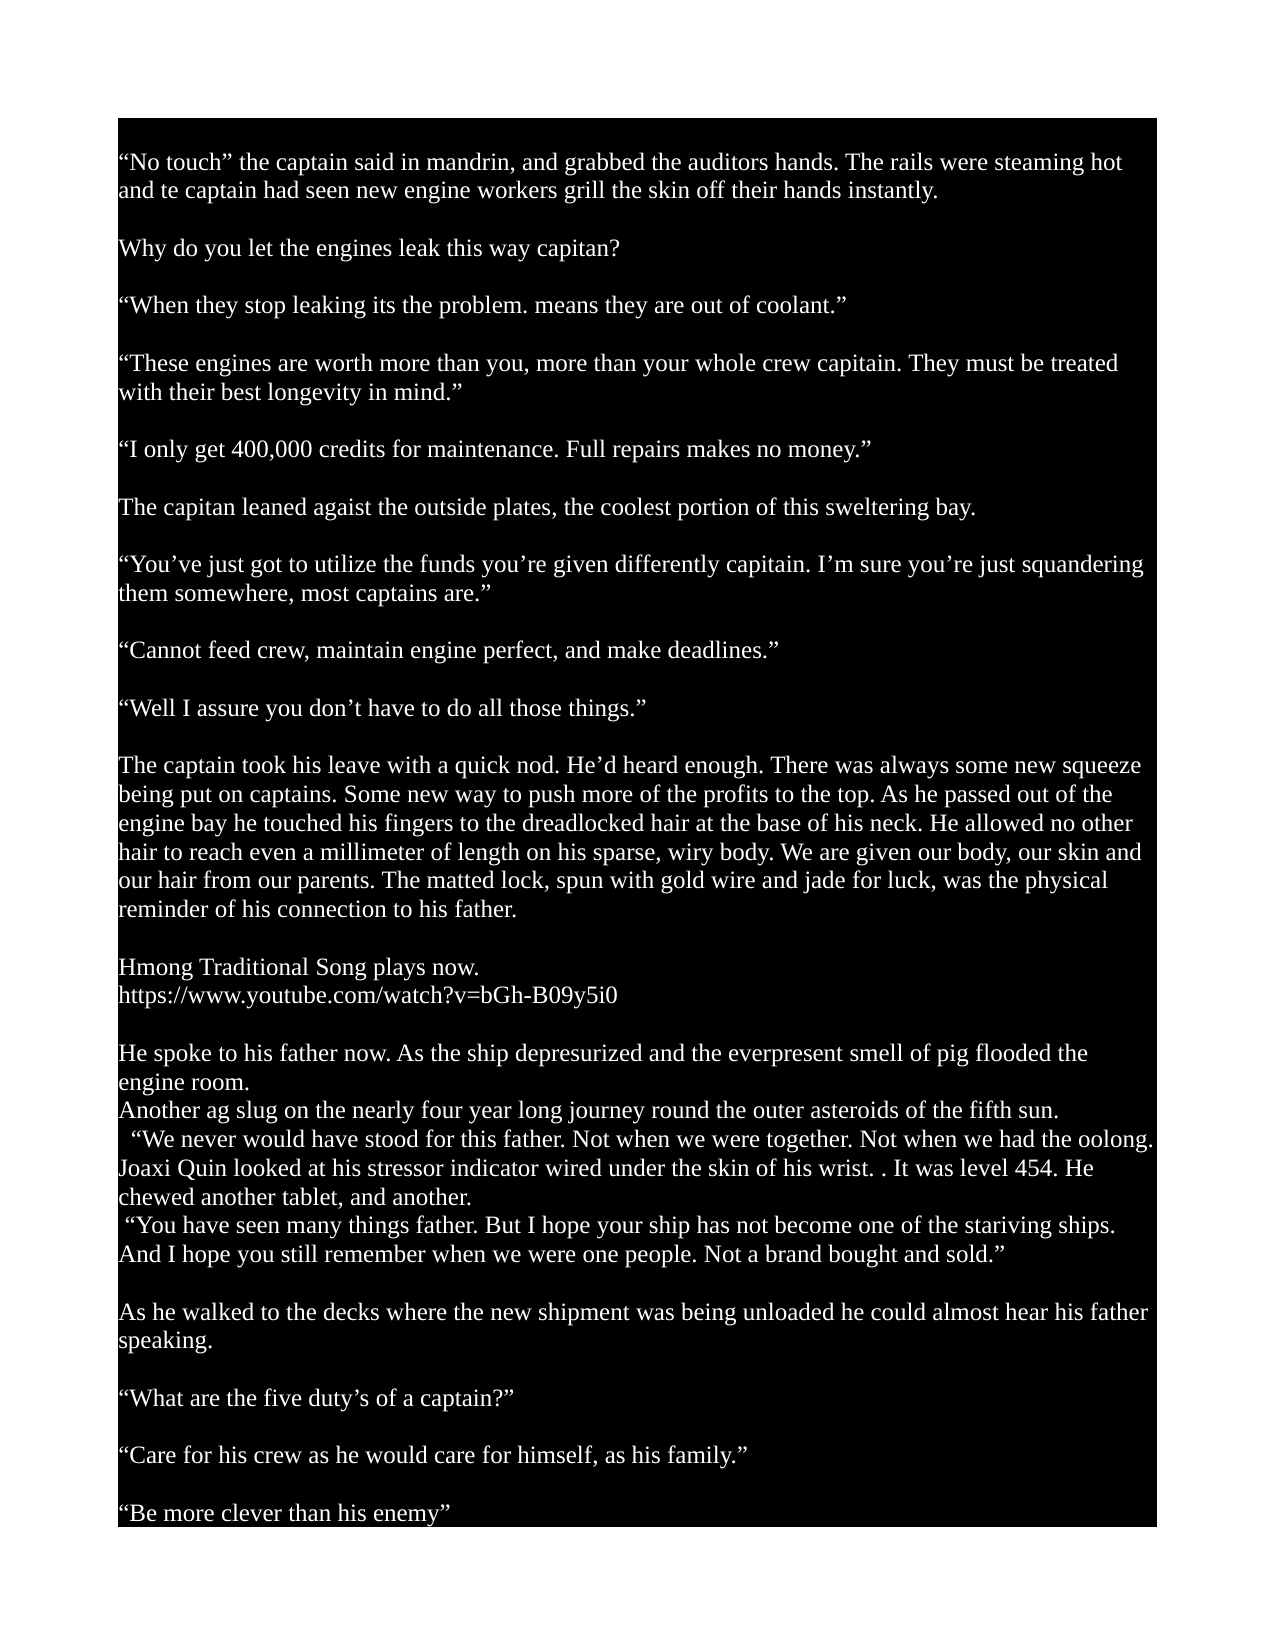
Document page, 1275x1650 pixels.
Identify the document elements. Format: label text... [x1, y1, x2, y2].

text “Be more clever than his enemy” [118, 1498, 1157, 1527]
text He spoke to his father now. As the ship depresurized and the everpresent smell of pig flooded the engine room. [118, 1038, 1157, 1096]
text “When they stop leaking its the problem. means they are out of coolant.” [118, 291, 1157, 319]
text “No touch” the captain said in mandrin, and grabbed the auditors hands. The rails were steaming hot and te captain had seen new engine workers grill the skin off their hands instantly. [118, 147, 1157, 204]
text “Care for his crew as he would care for himself, as his family.” [118, 1441, 1157, 1469]
text “What are the five duty’s of a captain?” [118, 1383, 1157, 1412]
text Another ag slug on the nearly four year long journey round the outer asteroids of the fifth sun. [118, 1096, 1157, 1124]
text “Well I assure you don’t have to do all those things.” [118, 693, 1157, 722]
text Why do you let the engines leak this way capitan? [118, 233, 1157, 262]
text “These engines are worth more than you, more than your whole crew capitain. They must be treated with their best longevity in mind.” [118, 348, 1157, 406]
text “I only get 400,000 credits for maintenance. Full repairs makes no money.” [118, 434, 1157, 463]
text “You have seen many things father. But I hope your ship has not become one of the stariving ships. And I hope you still remember when we were one people. Not a brand bought and sold.” [118, 1211, 1157, 1268]
text “Cannot feed crew, maintain engine perfect, and make deadlines.” [118, 636, 1157, 664]
text https://www.youtube.com/watch?v=bGh-B09y5i0 [118, 981, 1157, 1009]
text “You’ve just got to utilize the funds you’re given differently capitain. I’m sure you’re just squandering them somewhere, most captains are.” [118, 549, 1157, 607]
text “We never would have stood for this father. Not when we were together. Not when we had the oolong. [118, 1124, 1157, 1153]
text The captain took his leave with a quick nod. He’d heard enough. There was always some new squeeze being put on captains. Some new way to push more of the profits to the top. As he passed out of the engine bay he touched his fingers to the dreadlocked hair at the base of his neck. He allowed no other hair to reach even a millimeter of length on his sparse, wiry body. We are given our body, our skin and our hair from our parents. The matted lock, spun with gold wire and jade for luck, was the physical reminder of his connection to his father. [118, 751, 1157, 923]
text Joaxi Quin looked at his stressor indicator wired under the skin of his wrist. . It was level 454. He chewed another tablet, and another. [118, 1153, 1157, 1211]
text As he walked to the decks where the new shipment was being unloaded he could almost hear his father speaking. [118, 1297, 1157, 1354]
text The capitan leaned agaist the outside plates, the coolest portion of this sweltering bay. [118, 492, 1157, 521]
text Hmong Traditional Song plays now. [118, 952, 1157, 981]
